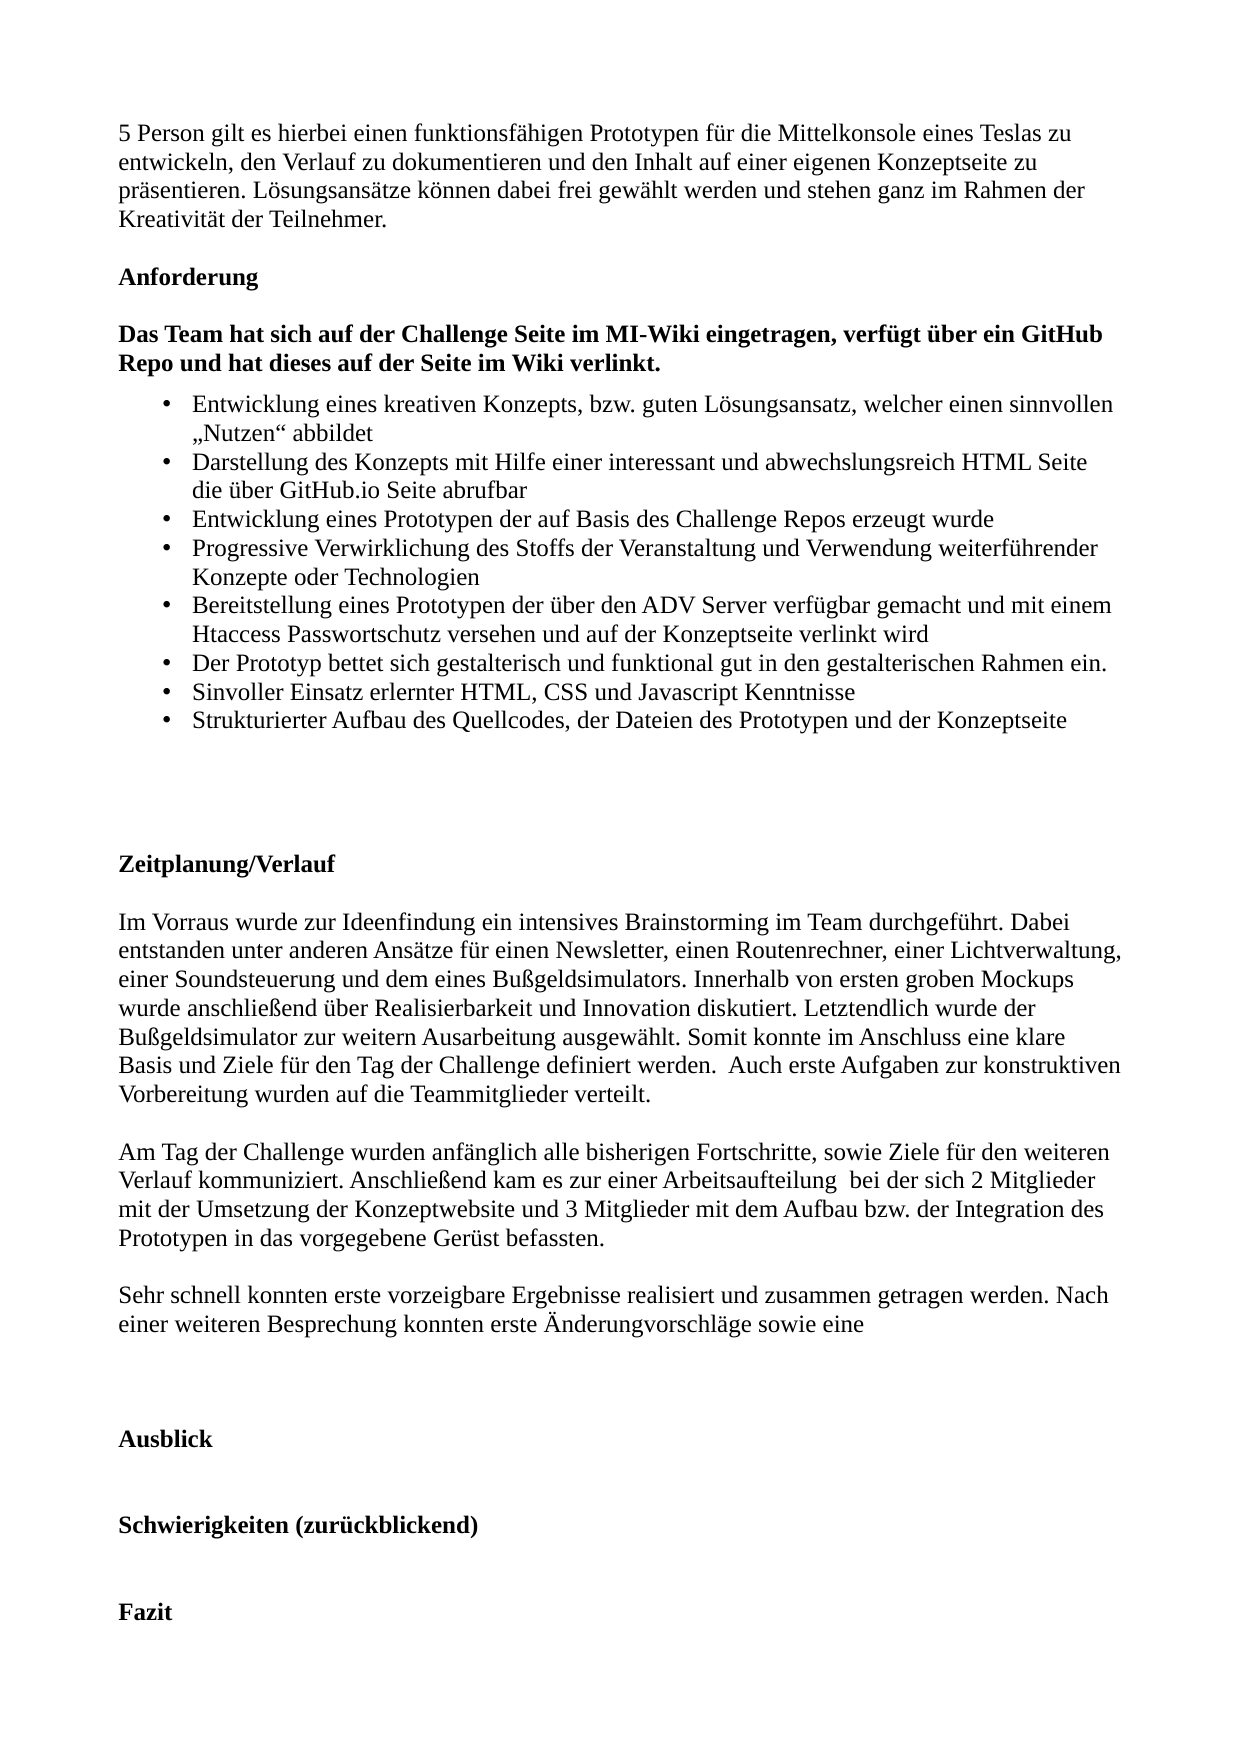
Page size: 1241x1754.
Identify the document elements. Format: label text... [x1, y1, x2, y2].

text Im Vorraus wurde zur Ideenfindung ein intensives Brainstorming im Team durchgeführt. Dabei entstanden unter anderen Ansätze für einen Newsletter, einen Routenrechner, einer Lichtverwaltung, einer Soundsteuerung und dem eines Bußgeldsimulators. Innerhalb von ersten groben Mockups wurde anschließend über Realisierbarkeit und Innovation diskutiert. Letztendlich wurde der Bußgeldsimulator zur weitern Ausarbeitung ausgewählt. Somit konnte im Anschluss eine klare Basis und Ziele für den Tag der Challenge definiert werden. Auch erste Aufgaben zur konstruktiven Vorbereitung wurden auf die Teammitglieder verteilt. [118, 907, 1122, 1108]
list Darstellung des Konzepts mit Hilfe einer interessant und abwechslungsreich HTML Seite die über GitHub.io Seite abrufbar [162, 447, 1122, 504]
text Sehr schnell konnten erste vorzeigbare Ergebnisse realisiert und zusammen getragen werden. Nach einer weiteren Besprechung konnten erste Änderungvorschläge sowie eine [118, 1281, 1122, 1338]
text Schwierigkeiten (zurückblickend) [118, 1511, 1122, 1539]
list Entwicklung eines kreativen Konzepts, bzw. guten Lösungsansatz, welcher einen sinnvollen „Nutzen“ abbildet [162, 389, 1122, 447]
text 5 Person gilt es hierbei einen funktionsfähigen Prototypen für die Mittelkonsole eines Teslas zu entwickeln, den Verlauf zu dokumentieren und den Inhalt auf einer eigenen Konzeptseite zu präsentieren. Lösungsansätze können dabei frei gewählt werden und stehen ganz im Rahmen der Kreativität der Teilnehmer. [118, 118, 1122, 233]
text Am Tag der Challenge wurden anfänglich alle bisherigen Fortschritte, sowie Ziele für den weiteren Verlauf kommuniziert. Anschließend kam es zur einer Arbeitsaufteilung bei der sich 2 Mitglieder mit der Umsetzung der Konzeptwebsite und 3 Mitglieder mit dem Aufbau bzw. der Integration des Prototypen in das vorgegebene Gerüst befassten. [118, 1137, 1122, 1252]
text Das Team hat sich auf der Challenge Seite im MI-Wiki eingetragen, verfügt über ein GitHub Repo und hat dieses auf der Seite im Wiki verlinkt. [118, 319, 1122, 377]
text Zeitplanung/Verlauf [118, 849, 1122, 878]
list Der Prototyp bettet sich gestalterisch und funktional gut in den gestalterischen Rahmen ein. [162, 648, 1122, 677]
list Progressive Verwirklichung des Stoffs der Veranstaltung und Verwendung weiterführender Konzepte oder Technologien [162, 533, 1122, 591]
text Fazit [118, 1597, 1122, 1626]
list Bereitstellung eines Prototypen der über den ADV Server verfügbar gemacht und mit einem Htaccess Passwortschutz versehen und auf der Konzeptseite verlinkt wird [162, 591, 1122, 648]
list Sinvoller Einsatz erlernter HTML, CSS und Javascript Kenntnisse [162, 677, 1122, 706]
list Entwicklung eines Prototypen der auf Basis des Challenge Repos erzeugt wurde [162, 504, 1122, 533]
text Anforderung [118, 262, 1122, 291]
list Strukturierter Aufbau des Quellcodes, der Dateien des Prototypen und der Konzeptseite [162, 706, 1122, 734]
text Ausblick [118, 1424, 1122, 1453]
